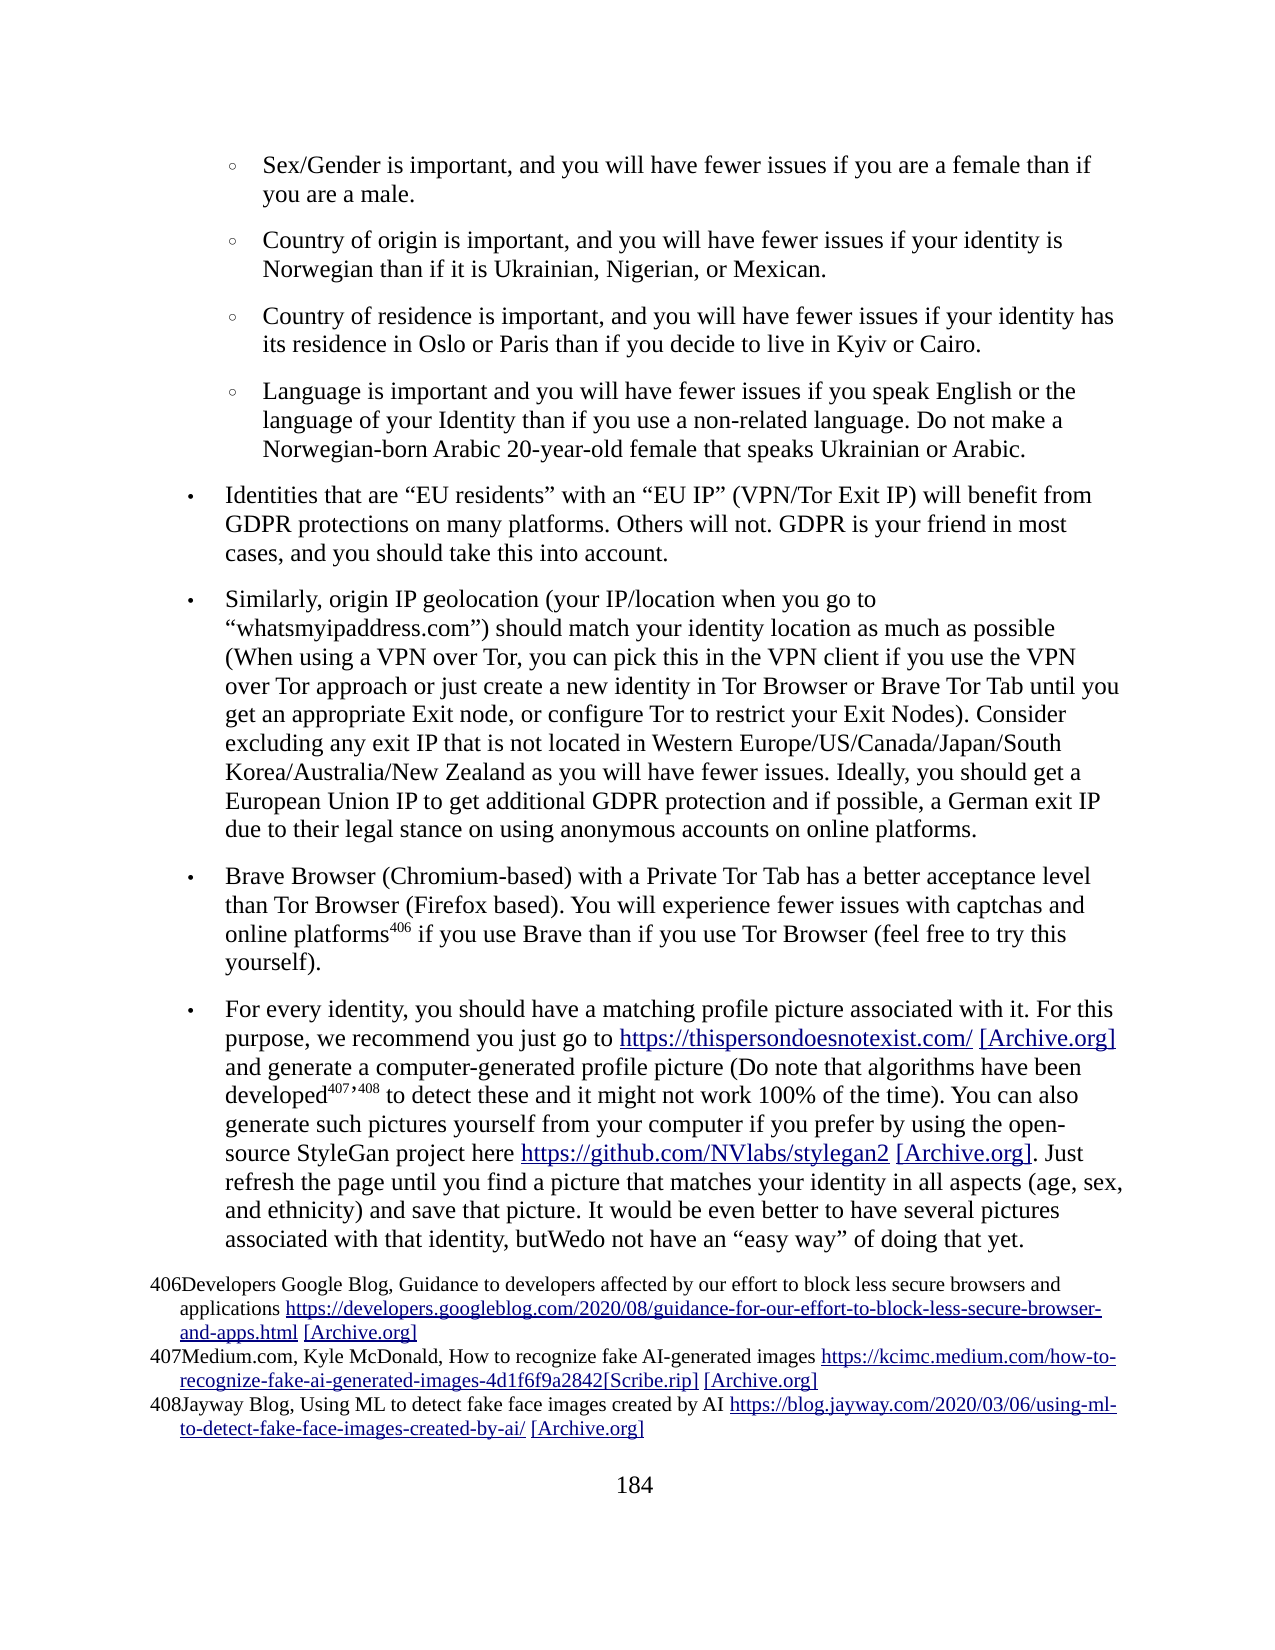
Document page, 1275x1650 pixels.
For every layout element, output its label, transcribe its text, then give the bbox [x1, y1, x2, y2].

list Identities that are “EU residents” with an “EU IP” (VPN/Tor Exit IP) will benefit from GDPR protections on many platforms. Others will not. GDPR is your friend in most cases, and you should take this into account. [187, 480, 1125, 567]
list Brave Browser (Chromium-based) with a Private Tor Tab has a better acceptance level than Tor Browser (Firefox based). You will experience fewer issues with captchas and online platforms if you use Brave than if you use Tor Browser (feel free to try this yourself). [187, 861, 1125, 976]
list Developers Google Blog, Guidance to developers affected by our effort to block less secure browsers and applications https://developers.googleblog.com/2020/08/guidance-for-our-effort-to-block-less-secure-browser-and-apps.html [Archive.org] [150, 1272, 1125, 1344]
list Language is important and you will have fewer issues if you speak English or the language of your Identity than if you use a non-related language. Do not make a Norwegian-born Arabic 20-year-old female that speaks Ukrainian or Arabic. [225, 376, 1125, 462]
list Jayway Blog, Using ML to detect fake face images created by AI https://blog.jayway.com/2020/03/06/using-ml-to-detect-fake-face-images-created-by-ai/ [Archive.org] [150, 1392, 1125, 1440]
list Sex/Gender is important, and you will have fewer issues if you are a female than if you are a male. [225, 150, 1125, 207]
list For every identity, you should have a matching profile picture associated with it. For this purpose, we recommend you just go to https://thispersondoesnotexist.com/ [Archive.org] and generate a computer-generated profile picture (Do note that algorithms have been developed’ to detect these and it might not work 100% of the time). You can also generate such pictures yourself from your computer if you prefer by using the open-source StyleGan project here https://github.com/NVlabs/stylegan2 [Archive.org]. Just refresh the page until you find a picture that matches your identity in all aspects (age, sex, and ethnicity) and save that picture. It would be even better to have several pictures associated with that identity, butWedo not have an “easy way” of doing that yet. [187, 994, 1125, 1253]
list Country of origin is important, and you will have fewer issues if your identity is Norwegian than if it is Ukrainian, Nigerian, or Mexican. [225, 225, 1125, 283]
list Medium.com, Kyle McDonald, How to recognize fake AI-generated images https://kcimc.medium.com/how-to-recognize-fake-ai-generated-images-4d1f6f9a2842[Scribe.rip] [Archive.org] [150, 1344, 1125, 1392]
list Country of residence is important, and you will have fewer issues if your identity has its residence in Oslo or Paris than if you decide to live in Kyiv or Cairo. [225, 301, 1125, 358]
list Similarly, origin IP geolocation (your IP/location when you go to “whatsmyipaddress.com”) should match your identity location as much as possible (When using a VPN over Tor, you can pick this in the VPN client if you use the VPN over Tor approach or just create a new identity in Tor Browser or Brave Tor Tab until you get an appropriate Exit node, or configure Tor to restrict your Exit Nodes). Consider excluding any exit IP that is not located in Western Europe/US/Canada/Japan/South Korea/Australia/New Zealand as you will have fewer issues. Ideally, you should get a European Union IP to get additional GDPR protection and if possible, a German exit IP due to their legal stance on using anonymous accounts on online platforms. [187, 584, 1125, 843]
